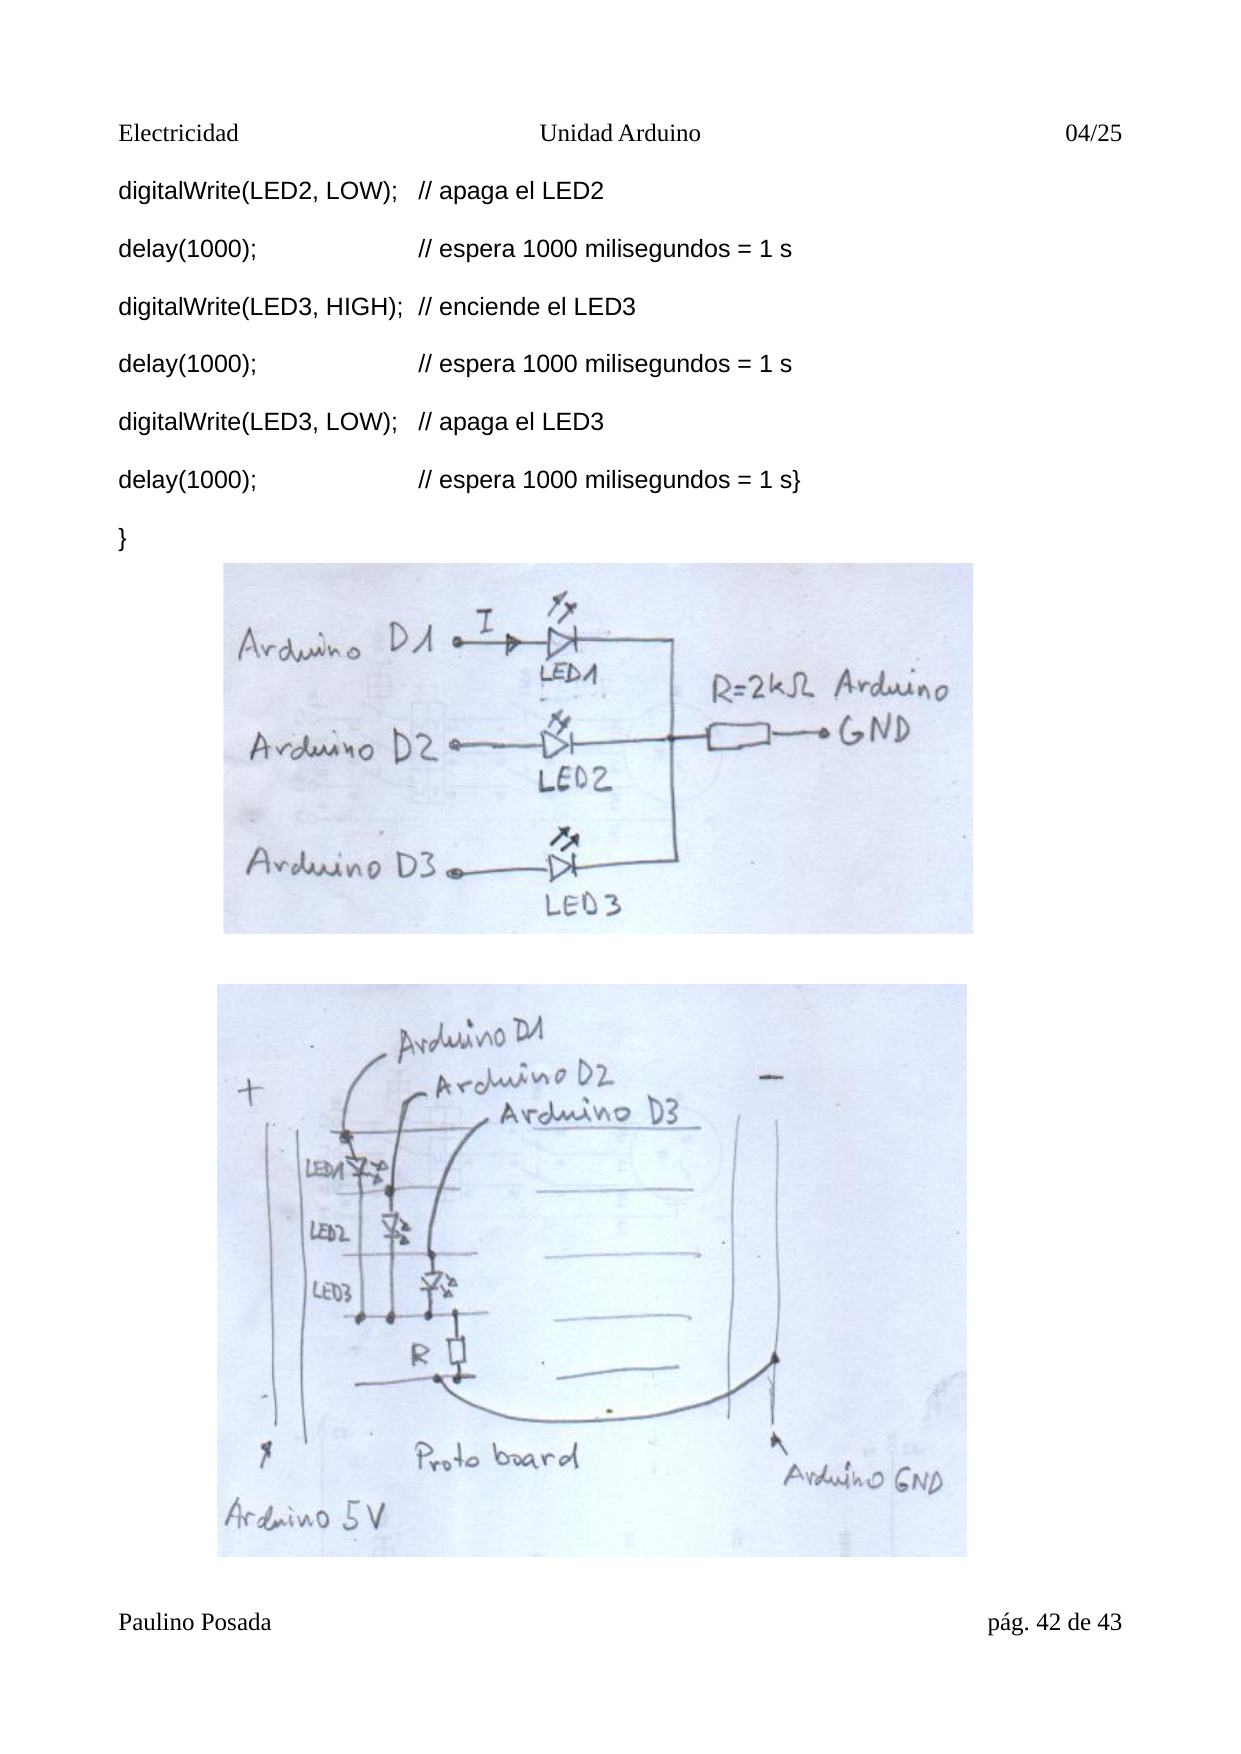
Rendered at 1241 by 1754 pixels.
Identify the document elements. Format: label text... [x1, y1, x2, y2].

text digitalWrite(LED3, LOW); // apaga el LED3 [118, 407, 1122, 436]
text digitalWrite(LED3, HIGH); // enciende el LED3 [118, 292, 1122, 321]
picture [223, 563, 974, 934]
text delay(1000); // espera 1000 milisegundos = 1 s [118, 234, 1122, 263]
text delay(1000); // espera 1000 milisegundos = 1 s [118, 349, 1122, 378]
text delay(1000); // espera 1000 milisegundos = 1 s} [118, 465, 1122, 494]
text } [118, 523, 1122, 551]
text digitalWrite(LED2, LOW); // apaga el LED2 [118, 176, 1122, 205]
picture [217, 984, 967, 1557]
